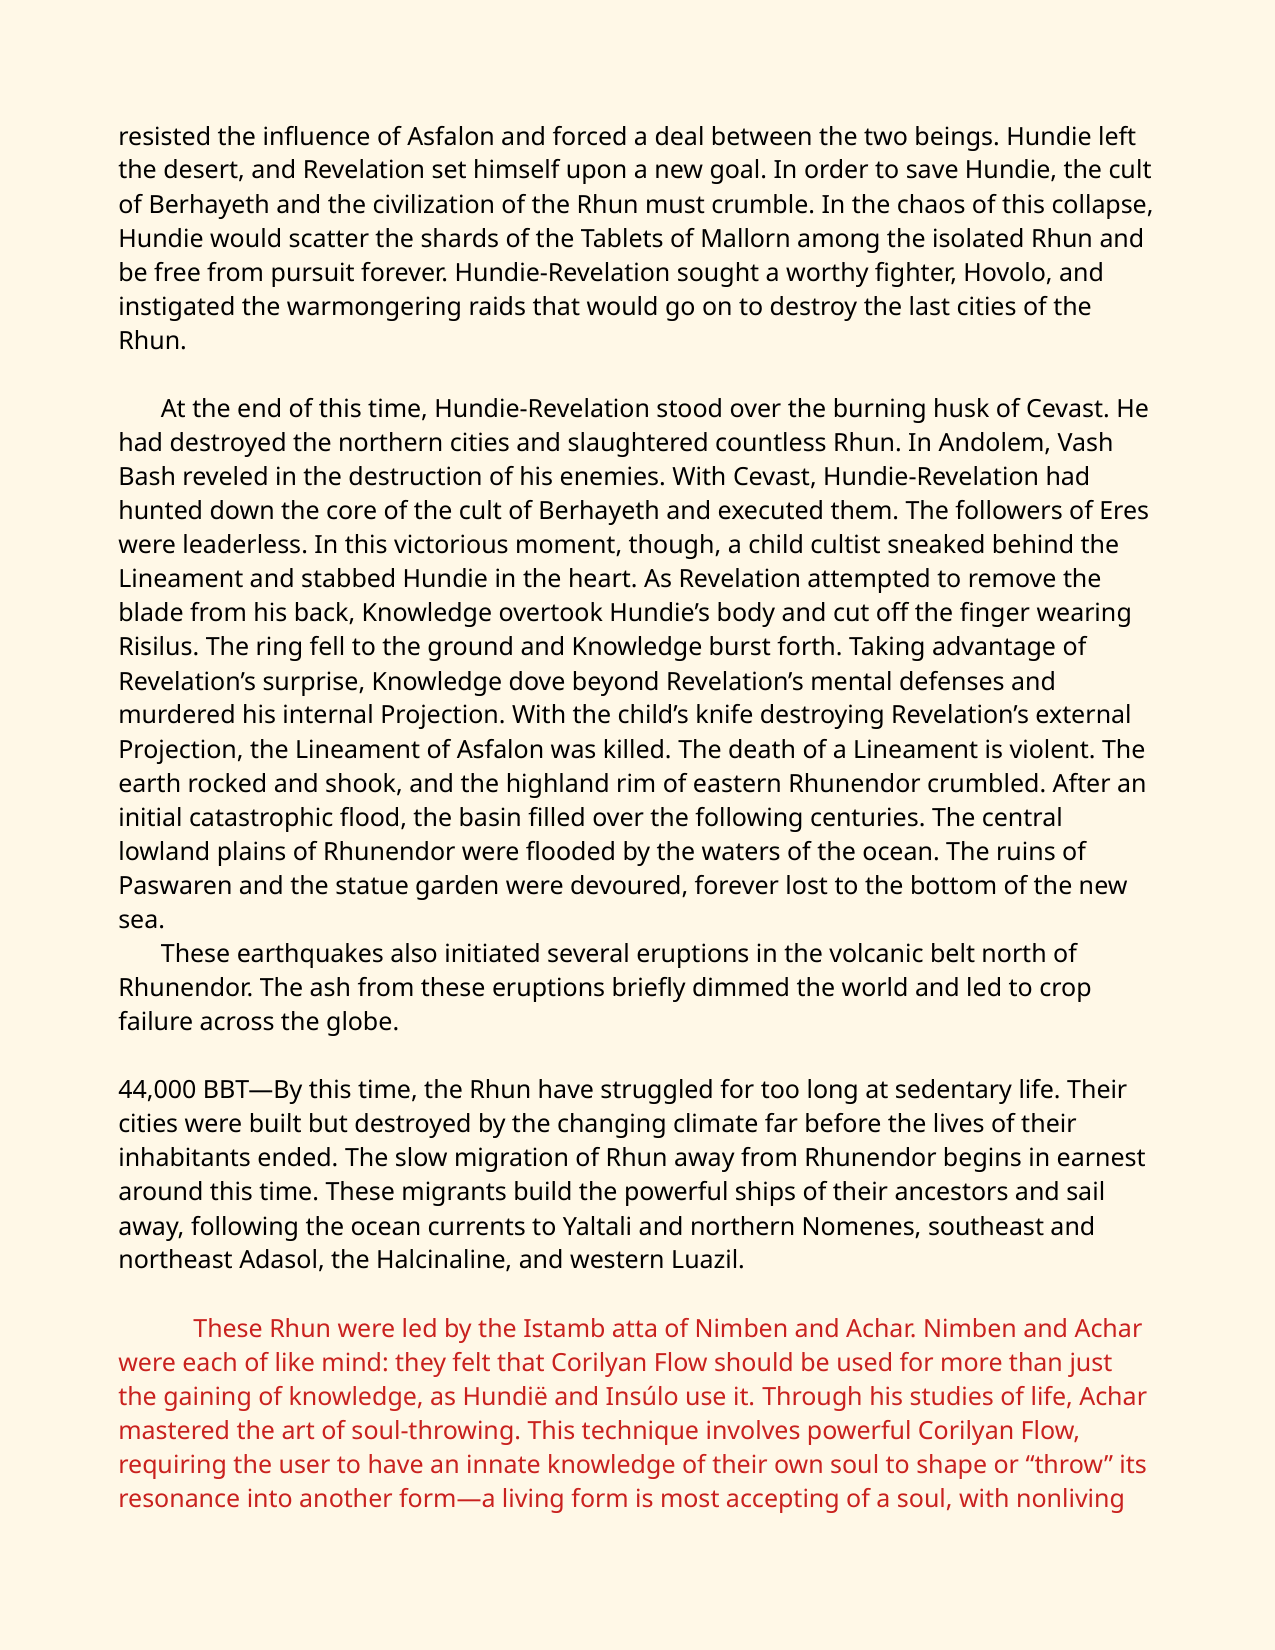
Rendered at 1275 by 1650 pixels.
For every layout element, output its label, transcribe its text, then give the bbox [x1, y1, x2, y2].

text resisted the influence of Asfalon and forced a deal between the two beings. Hundie left the desert, and Revelation set himself upon a new goal. In order to save Hundie, the cult of Berhayeth and the civilization of the Rhun must crumble. In the chaos of this collapse, Hundie would scatter the shards of the Tablets of Mallorn among the isolated Rhun and be free from pursuit forever. Hundie-Revelation sought a worthy fighter, Hovolo, and instigated the warmongering raids that would go on to destroy the last cities of the Rhun. [118, 118, 1157, 357]
text These earthquakes also initiated several eruptions in the volcanic belt north of Rhunendor. The ash from these eruptions briefly dimmed the world and led to crop failure across the globe. [118, 936, 1157, 1038]
text At the end of this time, Hundie-Revelation stood over the burning husk of Cevast. He had destroyed the northern cities and slaughtered countless Rhun. In Andolem, Vash Bash reveled in the destruction of his enemies. With Cevast, Hundie-Revelation had hunted down the core of the cult of Berhayeth and executed them. The followers of Eres were leaderless. In this victorious moment, though, a child cultist sneaked behind the Lineament and stabbed Hundie in the heart. As Revelation attempted to remove the blade from his back, Knowledge overtook Hundie’s body and cut off the finger wearing Risilus. The ring fell to the ground and Knowledge burst forth. Taking advantage of Revelation’s surprise, Knowledge dove beyond Revelation’s mental defenses and murdered his internal Projection. With the child’s knife destroying Revelation’s external Projection, the Lineament of Asfalon was killed. The death of a Lineament is violent. The earth rocked and shook, and the highland rim of eastern Rhunendor crumbled. After an initial catastrophic flood, the basin filled over the following centuries. The central lowland plains of Rhunendor were flooded by the waters of the ocean. The ruins of Paswaren and the statue garden were devoured, forever lost to the bottom of the new sea. [118, 391, 1157, 936]
text These Rhun were led by the Istamb atta of Nimben and Achar. Nimben and Achar were each of like mind: they felt that Corilyan Flow should be used for more than just the gaining of knowledge, as Hundië and Insúlo use it. Through his studies of life, Achar mastered the art of soul-throwing. This technique involves powerful Corilyan Flow, requiring the user to have an innate knowledge of their own soul to shape or “throw” its resonance into another form—a living form is most accepting of a soul, with nonliving [118, 1310, 1157, 1515]
text 44,000 BBT—By this time, the Rhun have struggled for too long at sedentary life. Their cities were built but destroyed by the changing climate far before the lives of their inhabitants ended. The slow migration of Rhun away from Rhunendor begins in earnest around this time. These migrants build the powerful ships of their ancestors and sail away, following the ocean currents to Yaltali and northern Nomenes, southeast and northeast Adasol, the Halcinaline, and western Luazil. [118, 1072, 1157, 1276]
